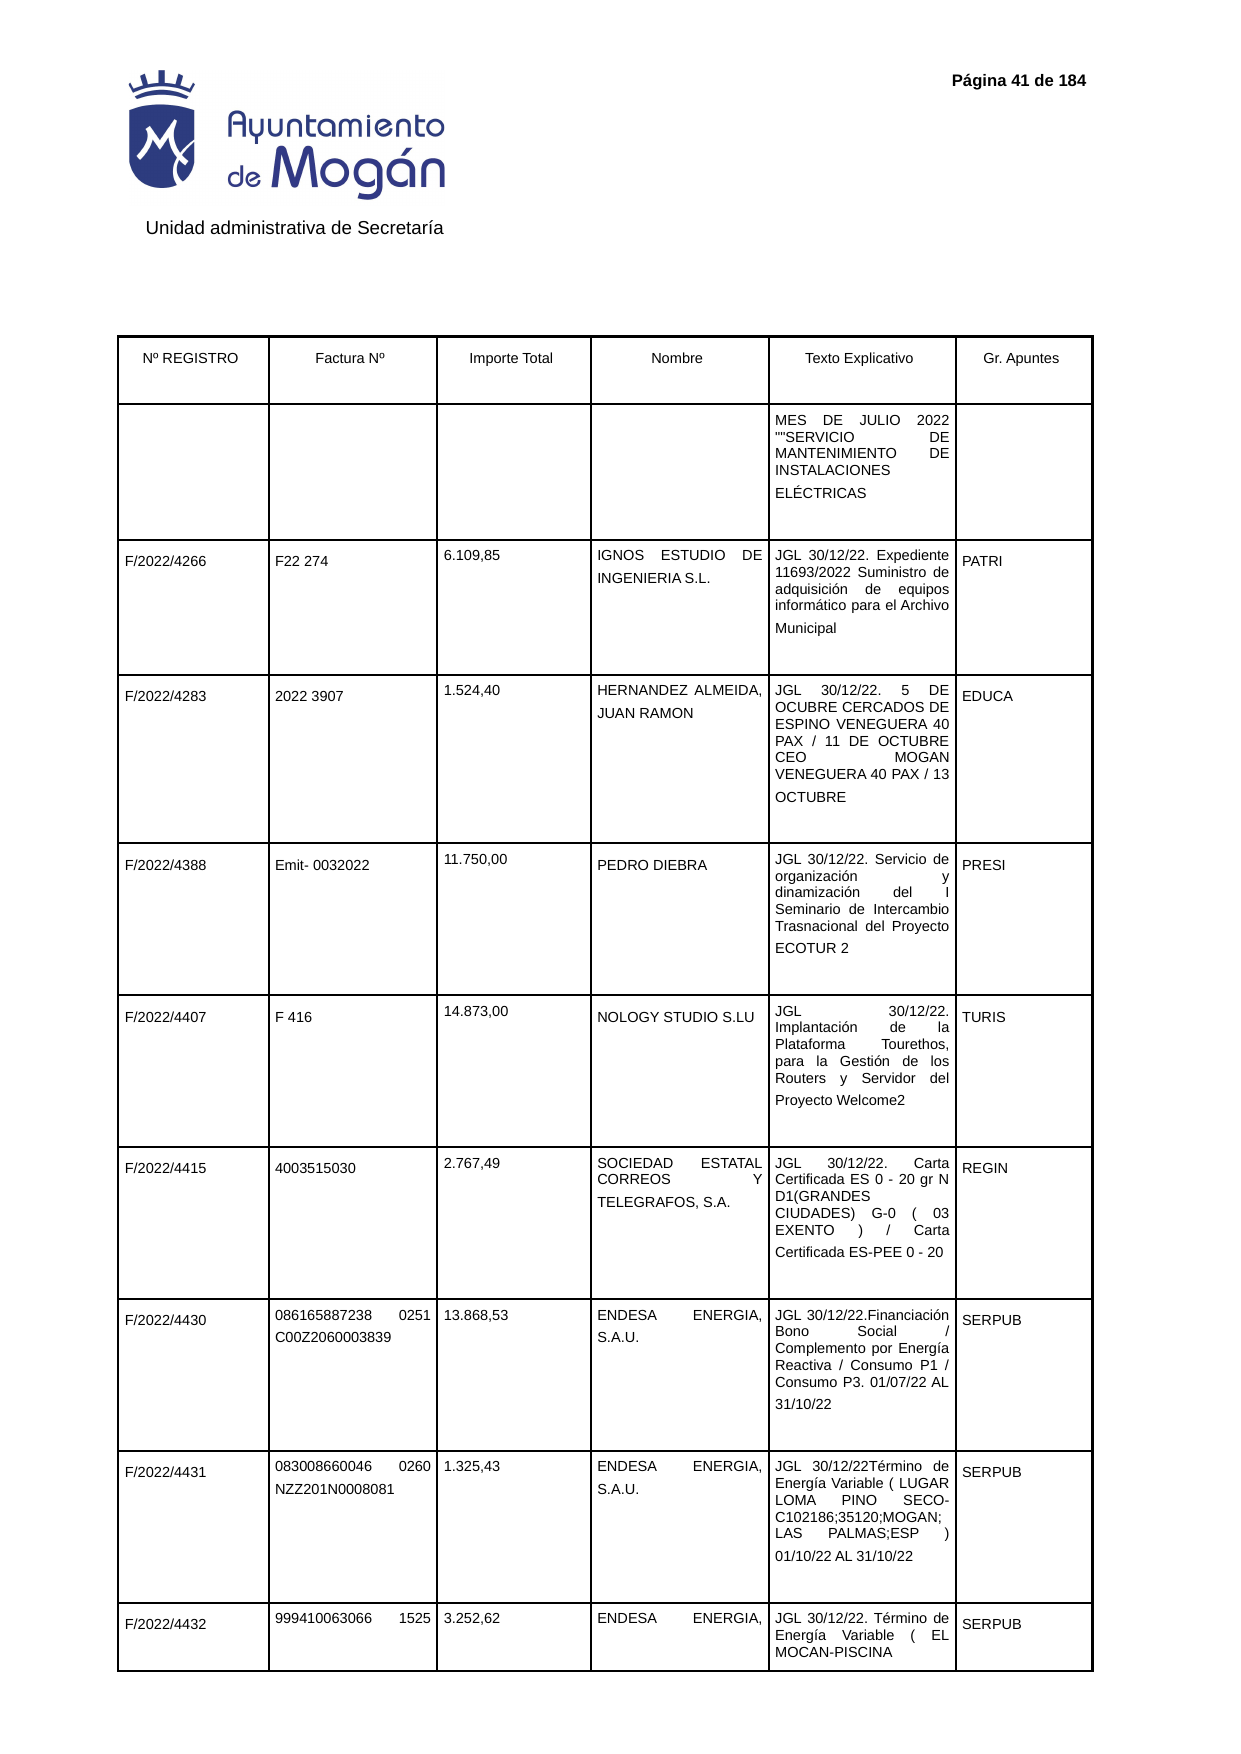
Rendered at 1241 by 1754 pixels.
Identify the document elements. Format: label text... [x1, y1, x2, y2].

table_header Nombre [592, 338, 768, 403]
table_cell [119, 405, 268, 538]
table_cell F/2022/4431 [119, 1452, 268, 1602]
table_cell PRESI [957, 844, 1091, 994]
table_cell F/2022/4266 [119, 541, 268, 673]
table_header Texto Explicativo [770, 338, 955, 403]
table_cell ENDESA ENERGIA, S.A.U. [592, 1452, 768, 1602]
table_cell F/2022/4415 [119, 1148, 268, 1298]
table_header Nº REGISTRO [119, 338, 268, 403]
table_cell JGL 30/12/22. Término de Energía Variable ( EL MOCAN-PISCINA [770, 1604, 955, 1669]
table_cell 13.868,53 [438, 1300, 590, 1450]
table_cell SERPUB [957, 1452, 1091, 1602]
table_cell JGL 30/12/22. Carta Certificada ES 0 - 20 gr N D1(GRANDES CIUDADES) G-0 ( 03 EXENTO ) / Carta Certificada ES-PEE 0 - 20 [770, 1148, 955, 1298]
table_cell 1.325,43 [438, 1452, 590, 1602]
table_cell 14.873,00 [438, 996, 590, 1146]
table_cell 999410063066 1525 [270, 1604, 436, 1669]
table_cell F/2022/4430 [119, 1300, 268, 1450]
table_cell JGL 30/12/22. Implantación de la Plataforma Tourethos, para la Gestión de los Routers y Servidor del Proyecto Welcome2 [770, 996, 955, 1146]
table_cell NOLOGY STUDIO S.LU [592, 996, 768, 1146]
table_cell 2022 3907 [270, 676, 436, 842]
picture [128, 70, 445, 206]
table_header Importe Total [438, 338, 590, 403]
table_cell ENDESA ENERGIA, [592, 1604, 768, 1669]
table_cell SERPUB [957, 1604, 1091, 1669]
table_cell F/2022/4432 [119, 1604, 268, 1669]
table_cell 6.109,85 [438, 541, 590, 673]
table_cell IGNOS ESTUDIO DE INGENIERIA S.L. [592, 541, 768, 673]
table_cell JGL 30/12/22Término de Energía Variable ( LUGAR LOMA PINO SECO-C102186;35120;MOGAN;LAS PALMAS;ESP ) 01/10/22 AL 31/10/22 [770, 1452, 955, 1602]
table_cell TURIS [957, 996, 1091, 1146]
table_cell JGL 30/12/22. Expediente 11693/2022 Suministro de adquisición de equipos informático para el Archivo Municipal [770, 541, 955, 673]
table_cell 1.524,40 [438, 676, 590, 842]
table_header Gr. Apuntes [957, 338, 1091, 403]
table_cell PEDRO DIEBRA [592, 844, 768, 994]
table_cell Emit- 0032022 [270, 844, 436, 994]
table_cell F/2022/4283 [119, 676, 268, 842]
table_cell [957, 405, 1091, 538]
table_cell 3.252,62 [438, 1604, 590, 1669]
table_cell F 416 [270, 996, 436, 1146]
table_cell EDUCA [957, 676, 1091, 842]
table_cell 086165887238 0251 C00Z2060003839 [270, 1300, 436, 1450]
table_cell HERNANDEZ ALMEIDA, JUAN RAMON [592, 676, 768, 842]
table_cell JGL 30/12/22. 5 DE OCUBRE CERCADOS DE ESPINO VENEGUERA 40 PAX / 11 DE OCTUBRE CEO MOGAN VENEGUERA 40 PAX / 13 OCTUBRE [770, 676, 955, 842]
table_cell F/2022/4388 [119, 844, 268, 994]
table_cell [592, 405, 768, 538]
table_cell 4003515030 [270, 1148, 436, 1298]
table_cell JGL 30/12/22.Financiación Bono Social / Complemento por Energía Reactiva / Consumo P1 / Consumo P3. 01/07/22 AL 31/10/22 [770, 1300, 955, 1450]
table_cell 2.767,49 [438, 1148, 590, 1298]
table_cell F22 274 [270, 541, 436, 673]
table_cell 11.750,00 [438, 844, 590, 994]
table_cell MES DE JULIO 2022 ""SERVICIO DE MANTENIMIENTO DE INSTALACIONES ELÉCTRICAS [770, 405, 955, 538]
table_cell [438, 405, 590, 538]
table_cell PATRI [957, 541, 1091, 673]
table_cell ENDESA ENERGIA, S.A.U. [592, 1300, 768, 1450]
table_cell F/2022/4407 [119, 996, 268, 1146]
table_cell JGL 30/12/22. Servicio de organización y dinamización del I Seminario de Intercambio Trasnacional del Proyecto ECOTUR 2 [770, 844, 955, 994]
table_cell 083008660046 0260 NZZ201N0008081 [270, 1452, 436, 1602]
table_header Factura Nº [270, 338, 436, 403]
table_cell [270, 405, 436, 538]
table_cell SERPUB [957, 1300, 1091, 1450]
table_cell REGIN [957, 1148, 1091, 1298]
table_cell SOCIEDAD ESTATAL CORREOS Y TELEGRAFOS, S.A. [592, 1148, 768, 1298]
